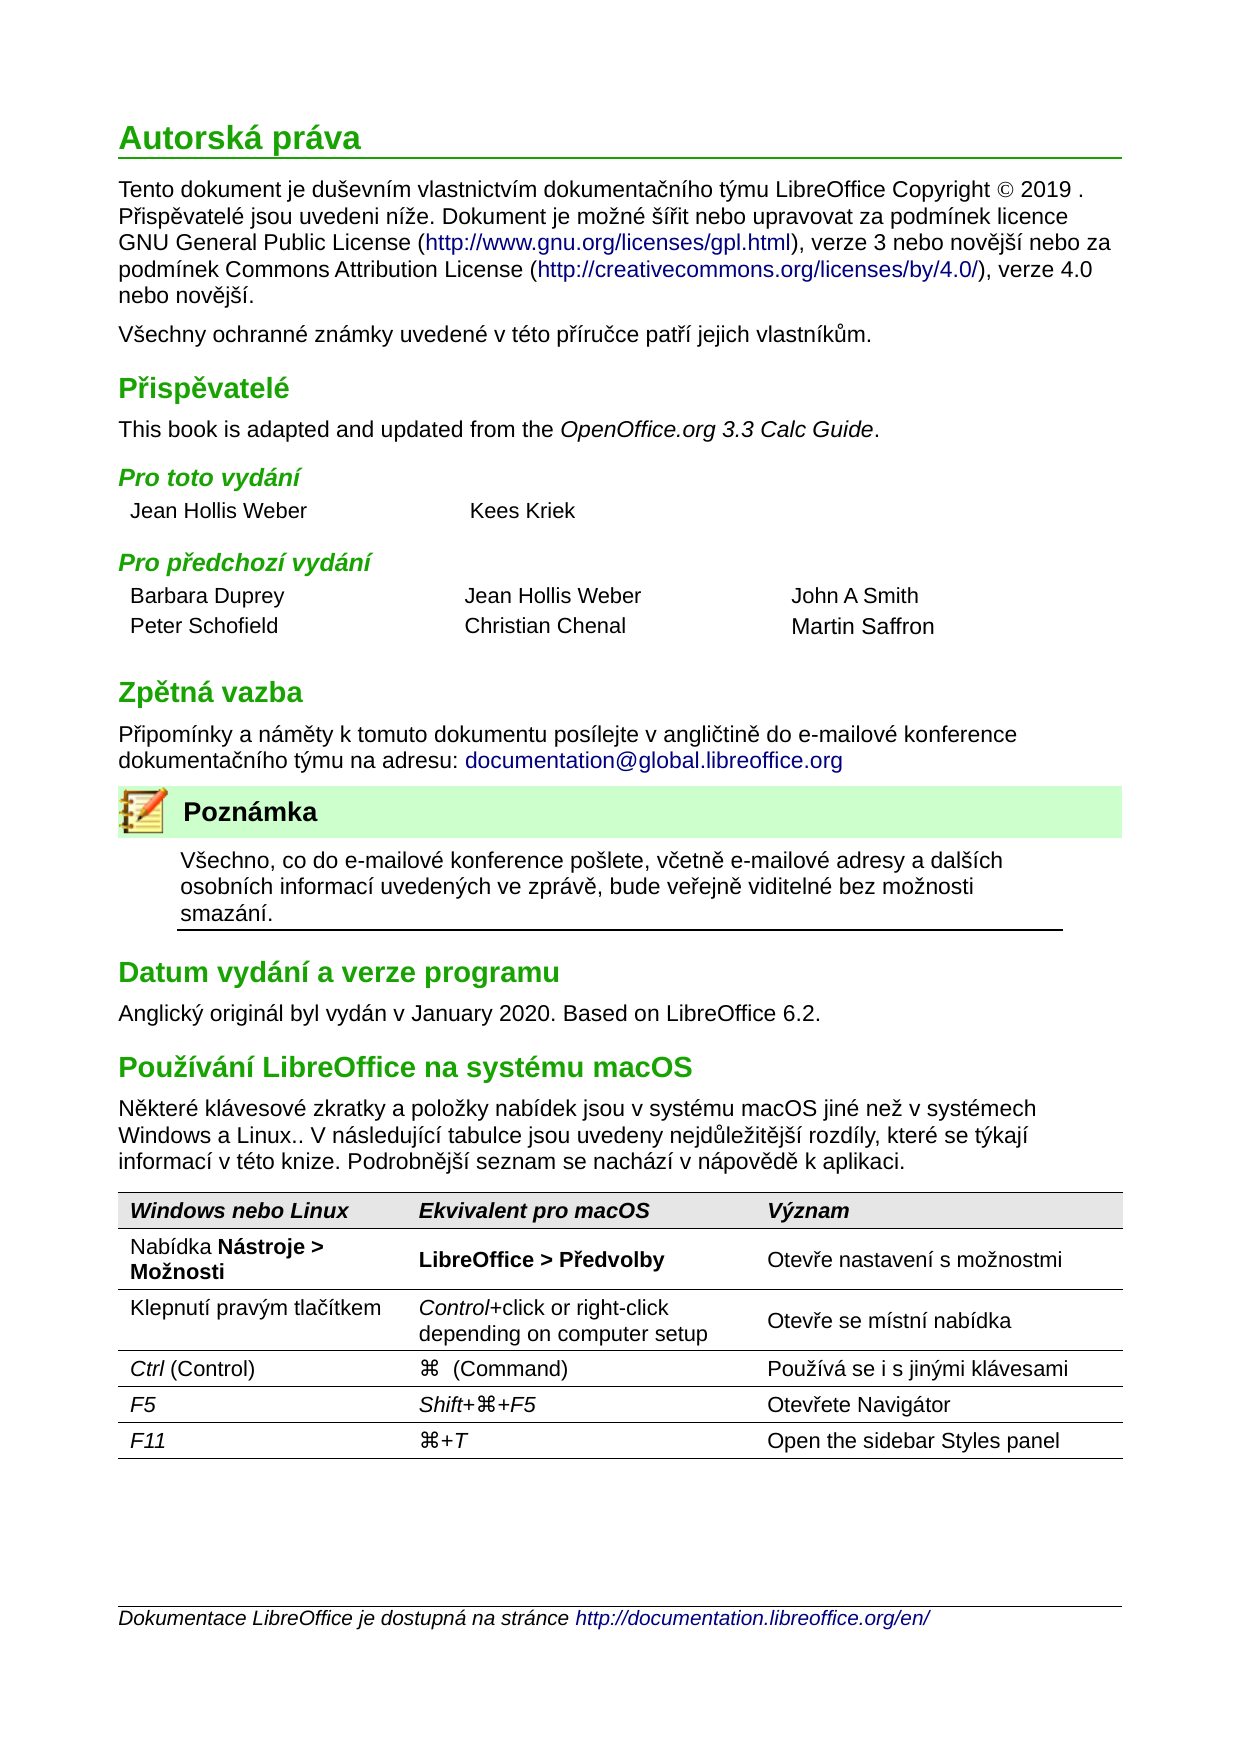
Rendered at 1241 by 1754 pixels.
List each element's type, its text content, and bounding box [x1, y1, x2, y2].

table_header Ekvivalent pro macOS [407, 1193, 755, 1228]
table_cell ⌘ (Command) [407, 1351, 755, 1386]
subtitle Autorská práva [118, 118, 1122, 157]
table_cell Klepnutí pravým tlačítkem [118, 1290, 407, 1350]
text Anglický originál byl vydán v lednu 2020. Based on LibreOffice 6.2. [118, 1000, 1122, 1026]
text Připomínky a náměty k tomuto dokumentu posílejte v angličtině do e-mailové konference dokumentačního týmu na adresu: documentation@global.libreoffice.org [118, 721, 1122, 773]
table_cell Martin Saffron [791, 613, 1122, 652]
table_cell Ctrl (Control) [118, 1351, 407, 1386]
table_cell LibreOffice > Předvolby [407, 1229, 755, 1289]
table_header Barbara Duprey [118, 583, 453, 613]
table_header [789, 498, 1122, 528]
subtitle Používání LibreOffice na systému macOS [118, 1050, 1122, 1083]
table_cell Shift+⌘+F5 [407, 1387, 755, 1422]
picture [119, 786, 170, 837]
table_header John A Smith [791, 583, 1122, 613]
subtitle Zpětná vazba [118, 675, 1122, 709]
text Některé klávesové zkratky a položky nabídek jsou v systému macOS jiné než v systémech Windows a Linux.. V následující tabulce jsou uvedeny nejdůležitější rozdíly, které se týkají informací v této knize. Podrobnější seznam se nachází v nápovědě k aplikaci. [118, 1095, 1122, 1174]
table_cell F5 [118, 1387, 407, 1422]
table_cell Otevřete Navigátor [755, 1387, 1123, 1422]
table_cell Open the sidebar Styles panel [755, 1423, 1123, 1458]
table_header Kees Kriek [458, 498, 789, 528]
subtitle Poznámka [118, 793, 1122, 834]
subtitle Pro předchozí vydání [118, 548, 1122, 577]
table_header Jean Hollis Weber [453, 583, 791, 613]
table_cell Otevře se místní nabídka [755, 1290, 1123, 1350]
table_header Jean Hollis Weber [118, 498, 458, 528]
text Všechno, co do e-mailové konference pošlete, včetně e-mailové adresy a dalších osobních informací uvedených ve zprávě, bude veřejně viditelné bez možnosti smazání. [177, 844, 1063, 929]
text Všechny ochranné známky uvedené v této příručce patří jejich vlastníkům. [118, 321, 1122, 347]
table_cell Christian Chenal [453, 613, 791, 652]
table_cell Peter Schofield [118, 613, 453, 652]
subtitle Přispěvatelé [118, 371, 1122, 404]
table_header Windows nebo Linux [118, 1193, 407, 1228]
text This book is adapted and updated from the OpenOffice.org 3.3 Calc Guide. [118, 416, 1122, 442]
subtitle Pro toto vydání [118, 463, 1122, 492]
table_cell ⌘+T [407, 1423, 755, 1458]
table_cell Používá se i s jinými klávesami [755, 1351, 1123, 1386]
subtitle Datum vydání a verze programu [118, 955, 1122, 988]
text Tento dokument je duševním vlastnictvím dokumentačního týmu LibreOffice Copyright © 2019 . Přispěvatelé jsou uvedeni níže. Dokument je možné šířit nebo upravovat za podmínek licence GNU General Public License (http://www.gnu.org/licenses/gpl.html), verze 3 nebo novější nebo za podmínek Commons Attribution License (http://creativecommons.org/licenses/by/4.0/), verze 4.0 nebo novější. [118, 176, 1122, 308]
table_cell Nabídka Nástroje > Možnosti [118, 1229, 407, 1289]
table_header Význam [755, 1193, 1123, 1228]
table_cell Control+click or right-click depending on computer setup [407, 1290, 755, 1350]
table_cell Otevře nastavení s možnostmi [755, 1229, 1123, 1289]
table_cell F11 [118, 1423, 407, 1458]
